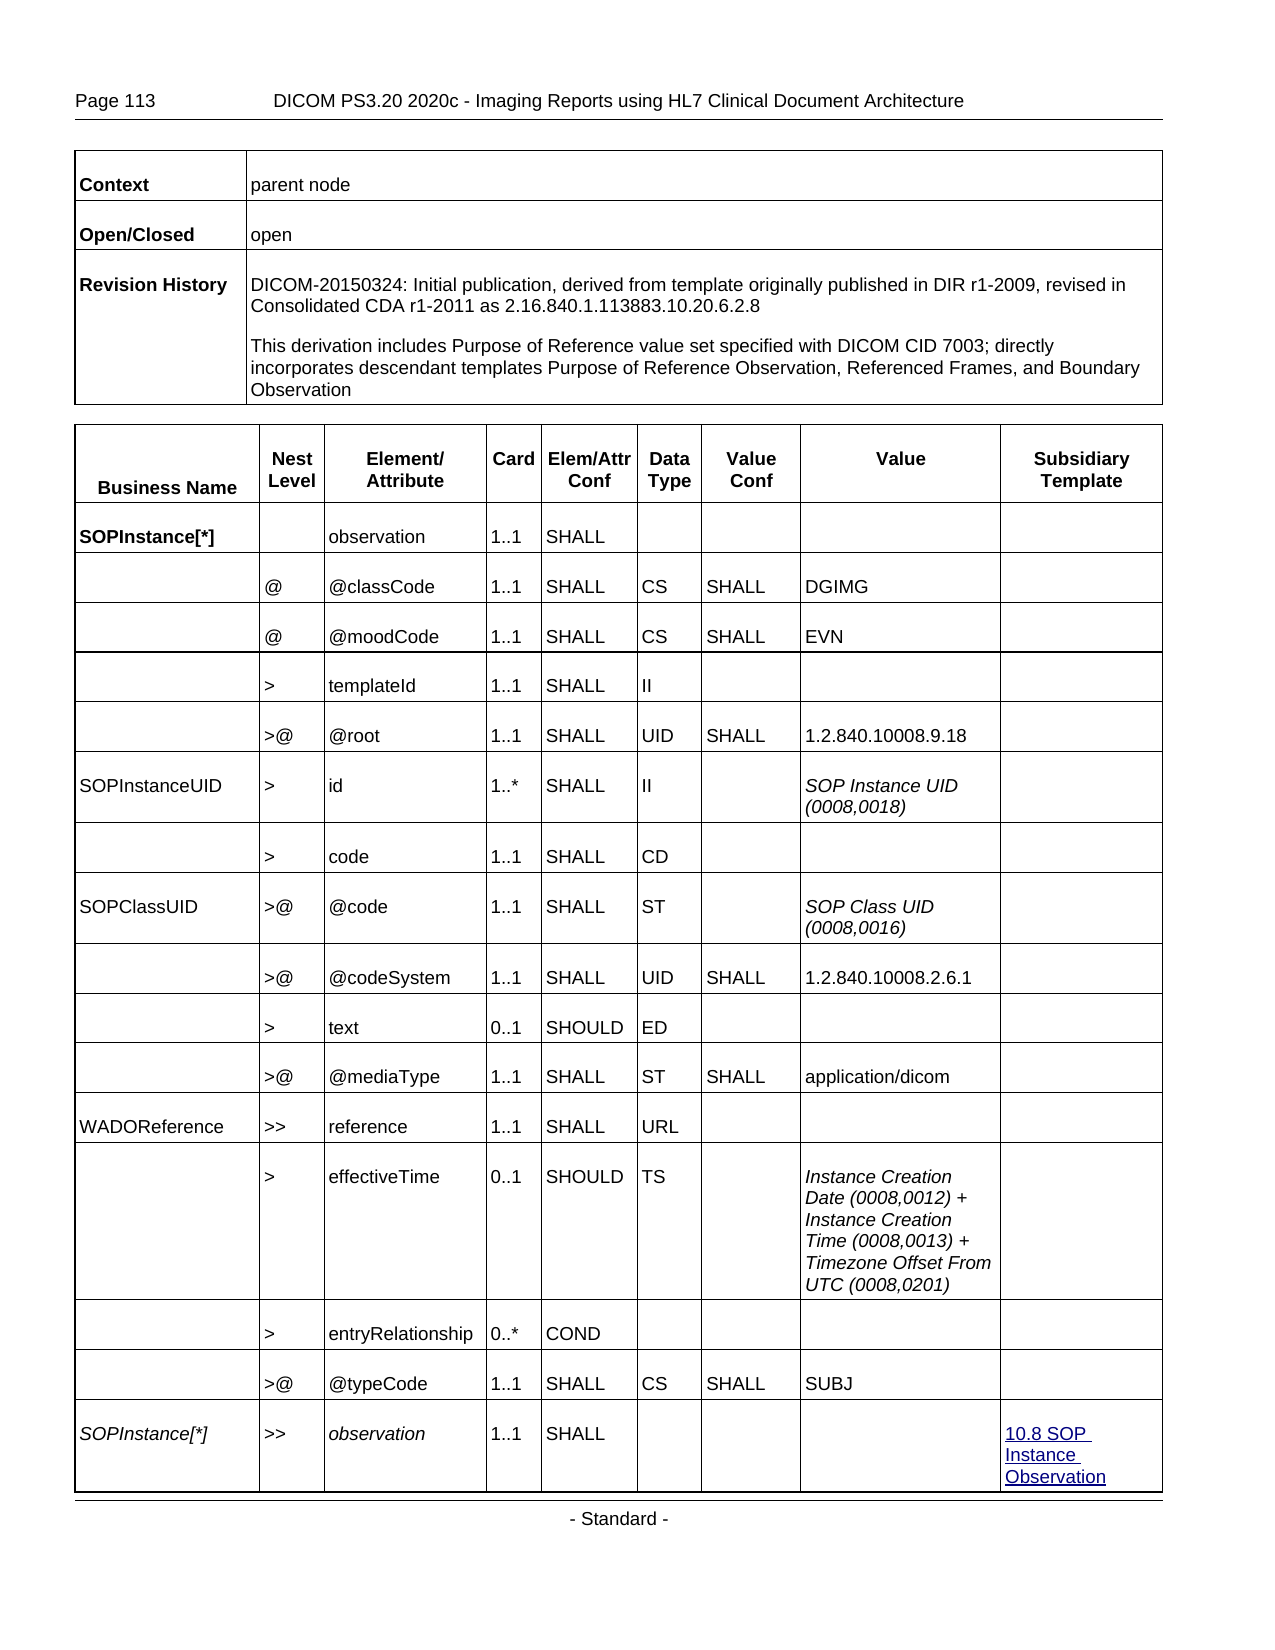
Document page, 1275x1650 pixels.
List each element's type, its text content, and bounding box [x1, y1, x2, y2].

table_cell observation [325, 503, 486, 552]
table_cell ST [638, 1043, 701, 1092]
table_cell [801, 823, 1000, 872]
table_cell [801, 1093, 1000, 1142]
table_cell [1001, 1043, 1162, 1092]
table_cell UID [638, 702, 701, 751]
table_header Element/​Attribute [325, 425, 486, 502]
table_cell SHALL [702, 1350, 800, 1398]
table_cell [702, 653, 800, 701]
table_cell [260, 503, 324, 552]
table_cell 1.2.840.10008.9.18 [801, 702, 1000, 751]
table_cell [638, 1400, 701, 1491]
table_cell [1001, 994, 1162, 1042]
table_cell [1001, 603, 1162, 651]
table_cell CS [638, 603, 701, 651]
table_cell >@ [260, 944, 324, 993]
table_cell SOPClass​UID [76, 873, 259, 943]
table_cell SOP Instance UID (0008,0018) [801, 752, 1000, 822]
table_cell [801, 994, 1000, 1042]
table_cell COND [542, 1300, 637, 1349]
table_cell [1001, 1300, 1162, 1349]
table_cell [76, 823, 259, 872]
table_cell [638, 1300, 701, 1349]
table_cell parent node [247, 151, 1162, 200]
table_cell SHALL [542, 653, 637, 701]
table_cell [702, 752, 800, 822]
table_header Value Conf [702, 425, 800, 502]
table_cell [76, 553, 259, 602]
table_cell 1..* [487, 752, 541, 822]
table_cell entry​Relationship [325, 1300, 486, 1349]
table_cell 1..1 [487, 653, 541, 701]
table_cell SHALL [542, 503, 637, 552]
table_cell @root [325, 702, 486, 751]
table_cell [76, 1043, 259, 1092]
table_cell II [638, 752, 701, 822]
table_cell SHALL [702, 702, 800, 751]
table_cell @typeCode [325, 1350, 486, 1398]
table_cell > [260, 1143, 324, 1299]
table_cell 0..* [487, 1300, 541, 1349]
table_cell [76, 1300, 259, 1349]
table_cell SHALL [542, 1400, 637, 1491]
table_cell II [638, 653, 701, 701]
table_cell [1001, 503, 1162, 552]
table_cell observation [325, 1400, 486, 1491]
table_cell > [260, 823, 324, 872]
table_cell SHALL [542, 1093, 637, 1142]
table_cell SHALL [542, 1043, 637, 1092]
table_cell [638, 503, 701, 552]
table_cell [801, 1400, 1000, 1491]
table_cell [76, 1143, 259, 1299]
table_cell 10.8 SOP Instance Observation [1001, 1400, 1162, 1491]
table_cell @ [260, 553, 324, 602]
table_cell >@ [260, 873, 324, 943]
table_cell SHALL [702, 553, 800, 602]
table_cell Open/Closed [76, 201, 246, 249]
table_cell SOPInstance​UID [76, 752, 259, 822]
table_cell [1001, 873, 1162, 943]
table_cell reference [325, 1093, 486, 1142]
table_cell >> [260, 1400, 324, 1491]
table_cell 1..1 [487, 1350, 541, 1398]
table_cell 1..1 [487, 1043, 541, 1092]
table_cell DICOM-20150324: Initial publication, derived from template originally published in DIR r1-2009, revised in Consolidated CDA r1-2011 as 2.16.840.1.113883.10.20.6.2.8 This derivation includes Purpose of Reference value set specified with DICOM CID 7003; directly incorporates descendant templates Purpose of Reference Observation, Referenced Frames, and Boundary Observation [247, 250, 1162, 404]
table_cell Revision History [76, 250, 246, 404]
table_cell SOPInstance[*] [76, 1400, 259, 1491]
table_cell 1..1 [487, 553, 541, 602]
table_cell >@ [260, 1350, 324, 1398]
table_cell [1001, 1093, 1162, 1142]
table_header Business Name [76, 425, 259, 502]
table_cell @codeSystem [325, 944, 486, 993]
table_cell [1001, 1350, 1162, 1398]
table_cell [76, 603, 259, 651]
table_cell > [260, 1300, 324, 1349]
table_cell 1..1 [487, 503, 541, 552]
table_header Card [487, 425, 541, 502]
table_cell CS [638, 1350, 701, 1398]
table_cell @ [260, 603, 324, 651]
table_cell URL [638, 1093, 701, 1142]
table_cell open [247, 201, 1162, 249]
table_cell > [260, 653, 324, 701]
table_header Data Type [638, 425, 701, 502]
table_cell 1..1 [487, 873, 541, 943]
table_cell CS [638, 553, 701, 602]
table_cell [1001, 702, 1162, 751]
table_cell SHALL [542, 553, 637, 602]
table_header Subsidiary Template [1001, 425, 1162, 502]
table_cell SHALL [702, 944, 800, 993]
table_cell DGIMG [801, 553, 1000, 602]
table_cell [801, 1300, 1000, 1349]
table_cell application/dicom [801, 1043, 1000, 1092]
table_cell SUBJ [801, 1350, 1000, 1398]
table_cell [1001, 944, 1162, 993]
table_cell CD [638, 823, 701, 872]
table_cell SHALL [702, 1043, 800, 1092]
table_cell @moodCode [325, 603, 486, 651]
table_cell SOPInstance[*] [76, 503, 259, 552]
table_cell [76, 653, 259, 701]
table_cell SHALL [542, 752, 637, 822]
table_cell SHOULD [542, 1143, 637, 1299]
table_cell SHALL [702, 603, 800, 651]
table_cell @classCode [325, 553, 486, 602]
table_cell [702, 994, 800, 1042]
table_cell [1001, 1143, 1162, 1299]
table_cell > [260, 752, 324, 822]
table_cell TS [638, 1143, 701, 1299]
table_cell code [325, 823, 486, 872]
table_cell SHALL [542, 702, 637, 751]
table_cell 1..1 [487, 702, 541, 751]
table_cell 1.2.840.10008.2.6.1 [801, 944, 1000, 993]
table_cell [1001, 823, 1162, 872]
table_cell SHALL [542, 944, 637, 993]
table_cell [76, 944, 259, 993]
table_cell 0..1 [487, 1143, 541, 1299]
table_cell [702, 1400, 800, 1491]
table_header Elem/Attr Conf [542, 425, 637, 502]
table_cell [801, 503, 1000, 552]
table_cell text [325, 994, 486, 1042]
table_cell [702, 1093, 800, 1142]
table_cell 1..1 [487, 944, 541, 993]
table_cell Context [76, 151, 246, 200]
table_cell [702, 873, 800, 943]
table_cell SHALL [542, 823, 637, 872]
table_cell [702, 823, 800, 872]
table_cell [1001, 653, 1162, 701]
table_cell template​Id [325, 653, 486, 701]
table_cell EVN [801, 603, 1000, 651]
table_cell [1001, 553, 1162, 602]
table_cell SHALL [542, 603, 637, 651]
table_cell [76, 994, 259, 1042]
table_cell [1001, 752, 1162, 822]
table_cell id [325, 752, 486, 822]
table_cell >> [260, 1093, 324, 1142]
table_cell @mediaType [325, 1043, 486, 1092]
table_cell ED [638, 994, 701, 1042]
table_cell [702, 1143, 800, 1299]
table_cell 0..1 [487, 994, 541, 1042]
table_cell WADOReference [76, 1093, 259, 1142]
table_cell ST [638, 873, 701, 943]
table_cell 1..1 [487, 1093, 541, 1142]
table_cell 1..1 [487, 1400, 541, 1491]
table_header Value [801, 425, 1000, 502]
table_cell >@ [260, 702, 324, 751]
table_cell [702, 503, 800, 552]
table_cell UID [638, 944, 701, 993]
table_cell [76, 702, 259, 751]
table_cell @code [325, 873, 486, 943]
table_cell >@ [260, 1043, 324, 1092]
table_header Nest Level [260, 425, 324, 502]
table_cell [702, 1300, 800, 1349]
table_cell SOP Class UID (0008,0016) [801, 873, 1000, 943]
table_cell SHALL [542, 873, 637, 943]
table_cell SHALL [542, 1350, 637, 1398]
table_cell [801, 653, 1000, 701]
table_cell 1..1 [487, 603, 541, 651]
table_cell 1..1 [487, 823, 541, 872]
table_cell effective​Time [325, 1143, 486, 1299]
table_cell [76, 1350, 259, 1398]
table_cell Instance Creation Date (0008,0012) + Instance Creation Time (0008,0013) + Timezone Offset From UTC (0008,0201) [801, 1143, 1000, 1299]
table_cell SHOULD [542, 994, 637, 1042]
table_cell > [260, 994, 324, 1042]
